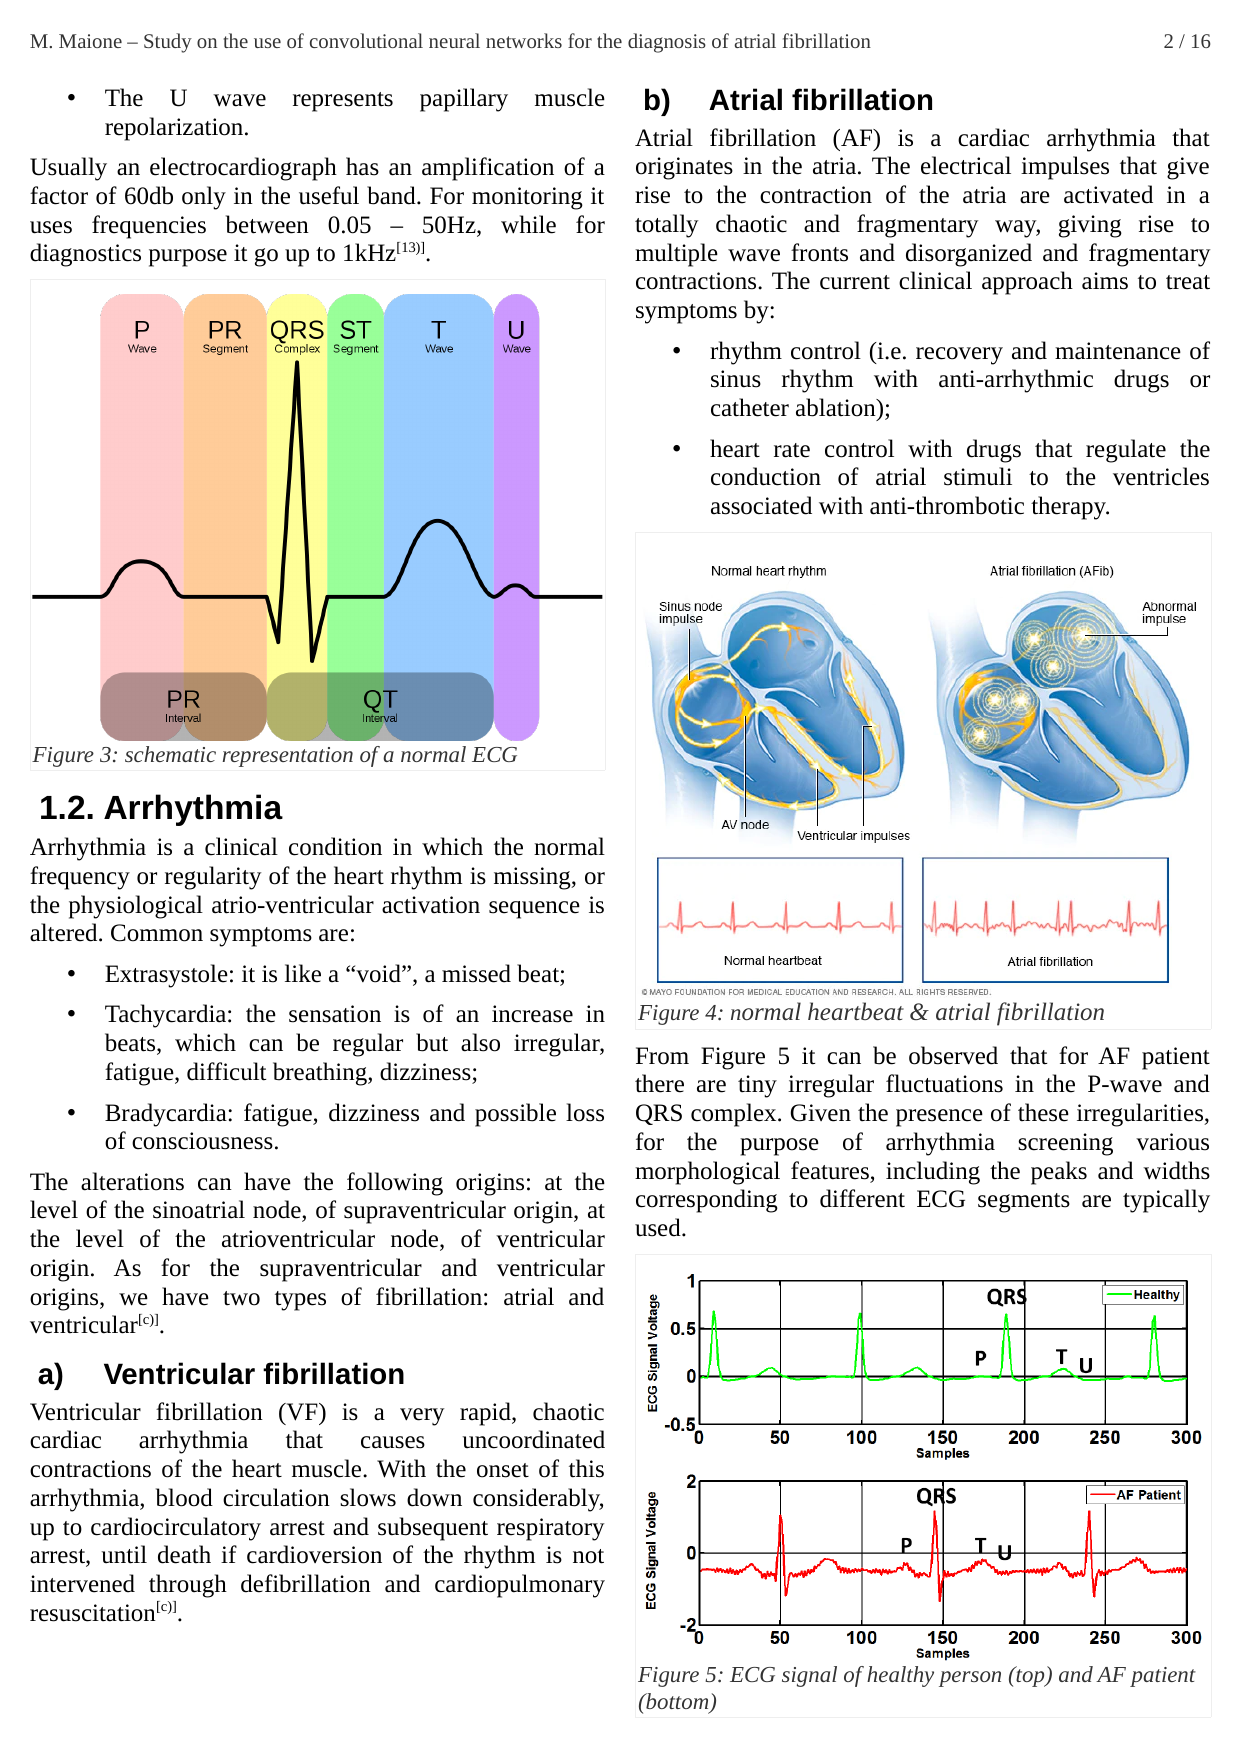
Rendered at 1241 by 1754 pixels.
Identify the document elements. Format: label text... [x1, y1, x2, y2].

list Tachycardia: the sensation is of an increase in beats, which can be regular but also irregular, fatigue, difficult breathing, dizziness; [67, 999, 605, 1086]
picture [637, 547, 1208, 998]
list The U wave represents papillary muscle repolarization. [67, 83, 605, 141]
subtitle Atrial fibrillation [635, 83, 1211, 117]
picture [637, 1269, 1208, 1662]
text Atrial fibrillation (AF) is a cardiac arrhythmia that originates in the atria. The electrical impulses that give rise to the contraction of the atria are activated in a totally chaotic and fragmentary way, giving rise to multiple wave fronts and disorganized and fragmentary contractions. The current clinical approach aims to treat symptoms by: [635, 123, 1211, 324]
text The alterations can have the following origins: at the level of the sinoatrial node, of supraventricular origin, at the level of the atrioventricular node, of ventricular origin. As for the supraventricular and ventricular origins, we have two types of fibrillation: atrial and ventricular[c]. [29, 1167, 605, 1339]
text Figure 3: schematic representation of a normal ECG [32, 741, 602, 767]
picture [32, 294, 603, 741]
subtitle Arrhythmia [29, 788, 605, 826]
list rhythm control (i.e. recovery and maintenance of sinus rhythm with anti-arrhythmic drugs or catheter ablation); [672, 336, 1211, 422]
text From Figure 5 it can be observed that for AF patient there are tiny irregular fluctuations in the P-wave and QRS complex. Given the presence of these irregularities, for the purpose of arrhythmia screening various morphological features, including the peaks and widths corresponding to different ECG segments are typically used. [635, 1041, 1211, 1242]
text Figure 4: normal heartbeat & atrial fibrillation [638, 998, 1208, 1026]
text Arrhythmia is a clinical condition in which the normal frequency or regularity of the heart rhythm is missing, or the physiological atrio-ventricular activation sequence is altered. Common symptoms are: [29, 832, 605, 947]
list heart rate control with drugs that regulate the conduction of atrial stimuli to the ventricles associated with anti-thrombotic therapy. [672, 434, 1211, 520]
text Ventricular fibrillation (VF) is a very rapid, chaotic cardiac arrhythmia that causes uncoordinated contractions of the heart muscle. With the onset of this arrhythmia, blood circulation slows down considerably, up to cardiocirculatory arrest and subsequent respiratory arrest, until death if cardioversion of the rhythm is not intervened through defibrillation and cardiopulmonary resuscitation[c]. [29, 1397, 605, 1627]
text Usually an electrocardiograph has an amplification of a factor of 60db only in the useful band. For monitoring it uses frequencies between 0.05 – 50Hz, while for diagnostics purpose it go up to 1kHz[13]. [29, 152, 605, 267]
list Extrasystole: it is like a “void”, a missed beat; [67, 959, 605, 988]
subtitle Ventricular fibrillation [29, 1357, 605, 1391]
list Bradycardia: fatigue, dizziness and possible loss of consciousness. [67, 1098, 605, 1155]
text Figure 5: ECG signal of healthy person (top) and AF patient (bottom) [638, 1662, 1208, 1714]
